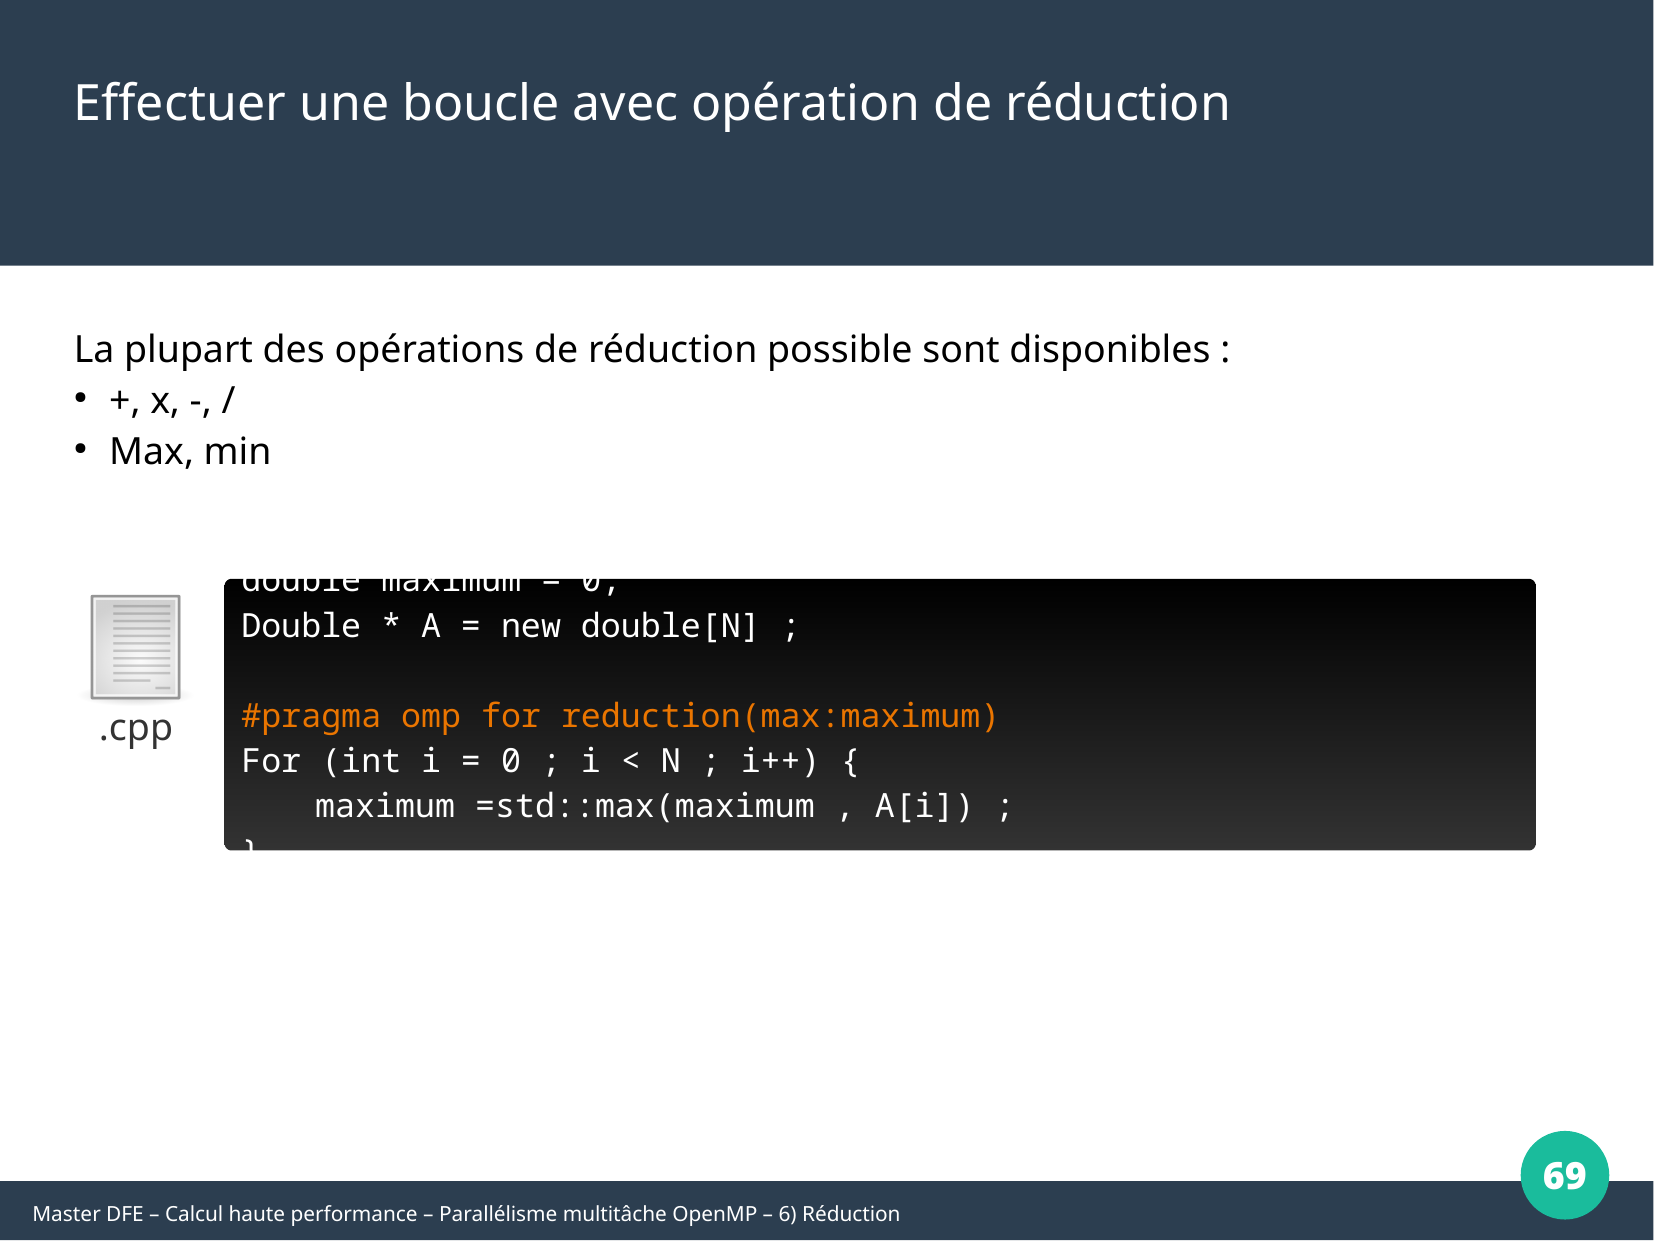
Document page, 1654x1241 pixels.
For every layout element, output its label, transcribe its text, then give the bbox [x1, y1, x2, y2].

text_box Effectuer une boucle avec opération de réduction [59, 59, 1477, 209]
picture [76, 590, 195, 693]
text_box Master DFE – Calcul haute performance – Parallélisme multitâche OpenMP – 6) Réduction [17, 1191, 1436, 1235]
text_box La plupart des opérations de réduction possible sont disponibles : +, x, -, / Max, min [59, 314, 1630, 485]
text_box double maximum = 0; Double * A = new double[N] ; #pragma omp for reduction(max:maximum) For (int i = 0 ; i < N ; i++) { maximum =std::max(maximum , A[i]) ; } [224, 578, 1536, 851]
text_box .cpp [59, 693, 213, 759]
